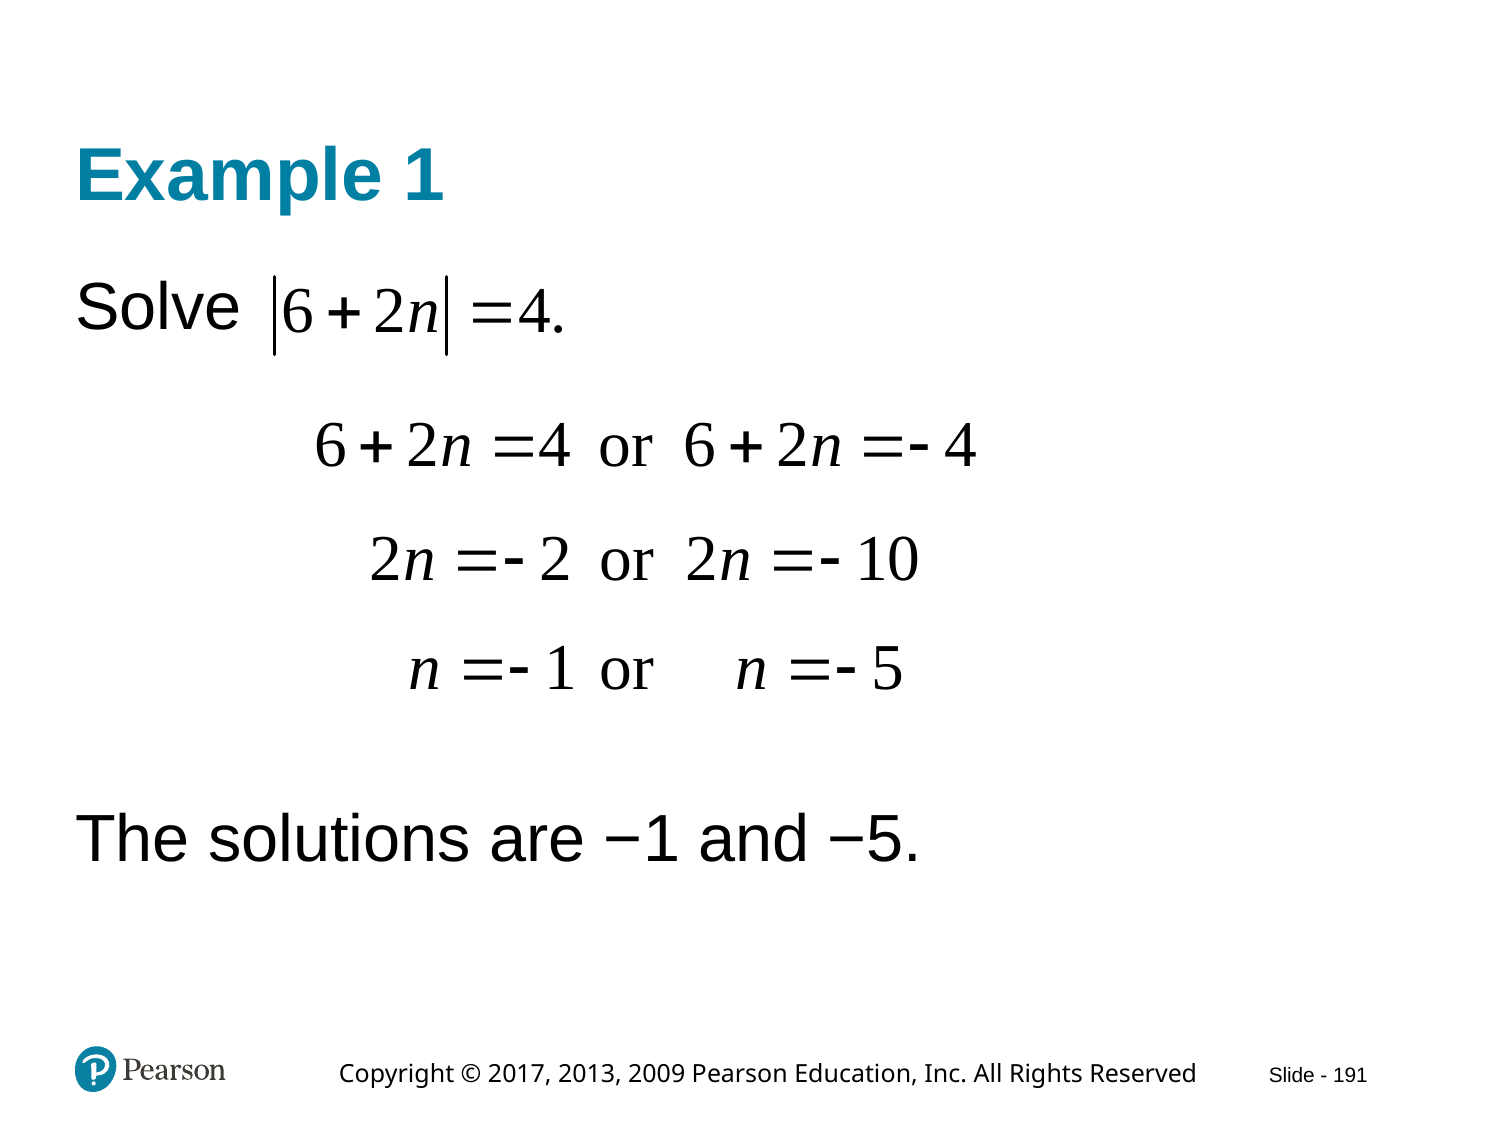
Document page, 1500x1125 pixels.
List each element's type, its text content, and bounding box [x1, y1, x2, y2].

chart [404, 634, 906, 713]
chart [268, 271, 568, 360]
chart [311, 410, 981, 490]
chart [365, 525, 925, 603]
list The solutions are −1 and −5. [75, 794, 963, 870]
title Example 1 [75, 35, 1425, 216]
list Solve [75, 262, 247, 333]
